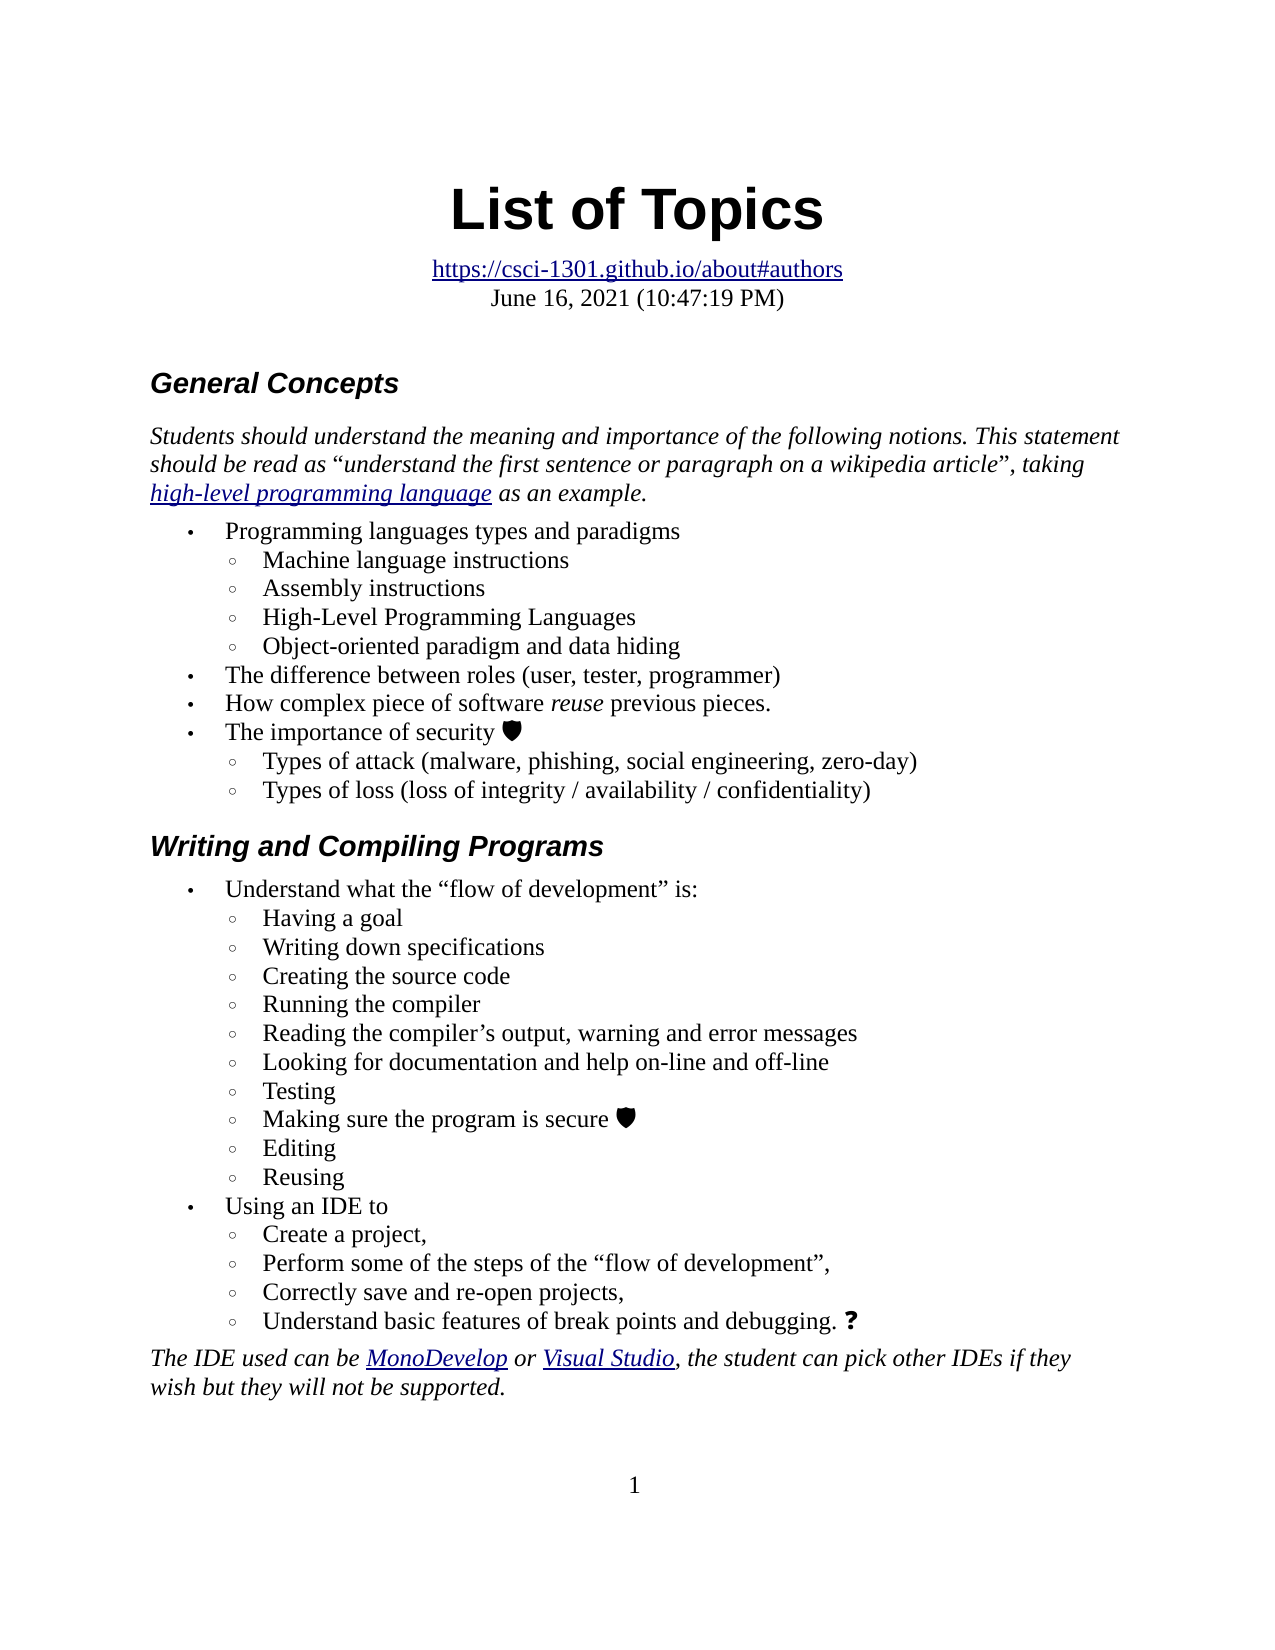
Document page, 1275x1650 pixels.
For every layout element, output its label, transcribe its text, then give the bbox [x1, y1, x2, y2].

list Perform some of the steps of the “flow of development”, [225, 1248, 1125, 1277]
list Testing [225, 1076, 1125, 1104]
title List of Topics [150, 175, 1125, 242]
list Create a project, [225, 1219, 1125, 1248]
list How complex piece of software reuse previous pieces. [187, 688, 1125, 717]
list Correctly save and re-open projects, [225, 1277, 1125, 1306]
list Writing down specifications [225, 932, 1125, 961]
text Students should understand the meaning and importance of the following notions. This statement should be read as “understand the first sentence or paragraph on a wikipedia article”, taking high-level programming language as an example. [150, 421, 1125, 507]
list Reading the compiler’s output, warning and error messages [225, 1018, 1125, 1047]
list Types of loss (loss of integrity / availability / confidentiality) [225, 775, 1125, 803]
list Editing [225, 1133, 1125, 1162]
list Programming languages types and paradigms [187, 516, 1125, 545]
list Understand what the “flow of development” is: [187, 874, 1125, 903]
subtitle General Concepts [150, 366, 1125, 399]
list Assembly instructions [225, 573, 1125, 602]
text June 16, 2021 (10:47:19 PM) [150, 283, 1125, 312]
list Reusing [225, 1162, 1125, 1191]
list The difference between roles (user, tester, programmer) [187, 660, 1125, 688]
list Creating the source code [225, 961, 1125, 989]
list Types of attack (malware, phishing, social engineering, zero-day) [225, 746, 1125, 775]
subtitle Writing and Compiling Programs [150, 828, 1125, 862]
list Using an IDE to [187, 1191, 1125, 1219]
list Running the compiler [225, 989, 1125, 1018]
list The importance of security 🛡️ [187, 717, 1125, 746]
list High-Level Programming Languages [225, 602, 1125, 631]
list Object-oriented paradigm and data hiding [225, 631, 1125, 660]
list Machine language instructions [225, 545, 1125, 573]
text https://csci-1301.github.io/about#authors [150, 254, 1125, 283]
list Having a goal [225, 903, 1125, 932]
list Making sure the program is secure 🛡️ [225, 1104, 1125, 1133]
text The IDE used can be MonoDevelop or Visual Studio, the student can pick other IDEs if they wish but they will not be supported. [150, 1343, 1125, 1401]
list Looking for documentation and help on-line and off-line [225, 1047, 1125, 1076]
list Understand basic features of break points and debugging. ❓ [225, 1306, 1125, 1334]
